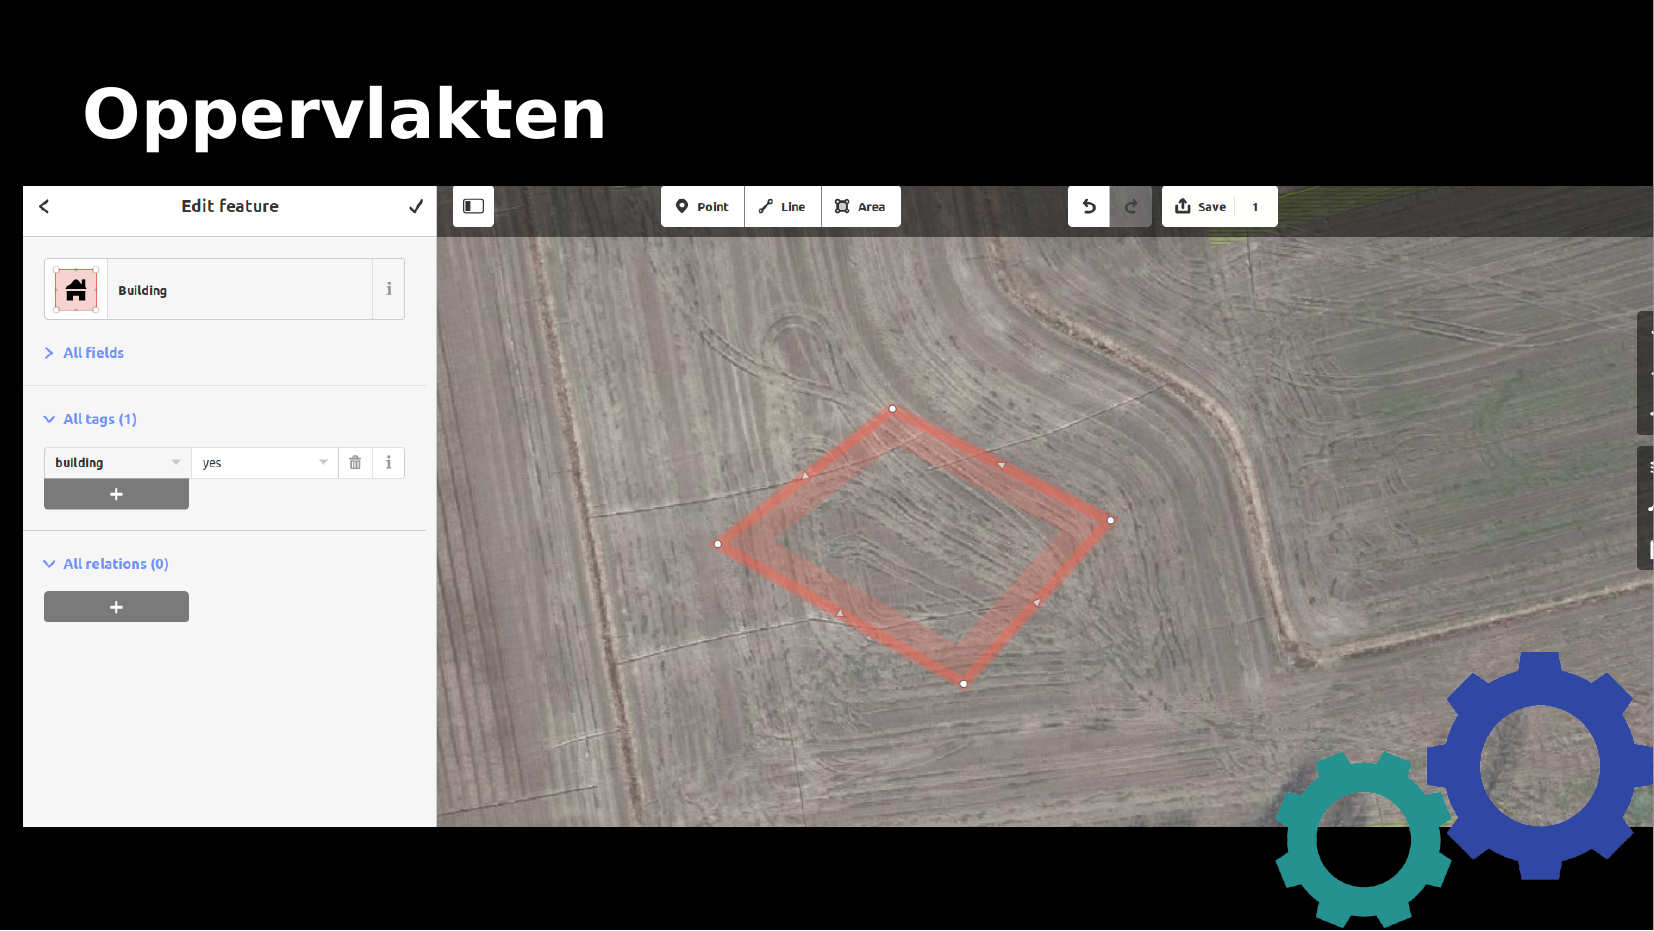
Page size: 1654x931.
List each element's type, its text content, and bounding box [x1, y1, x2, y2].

picture [23, 186, 1654, 928]
title Oppervlakten [82, 37, 1571, 186]
